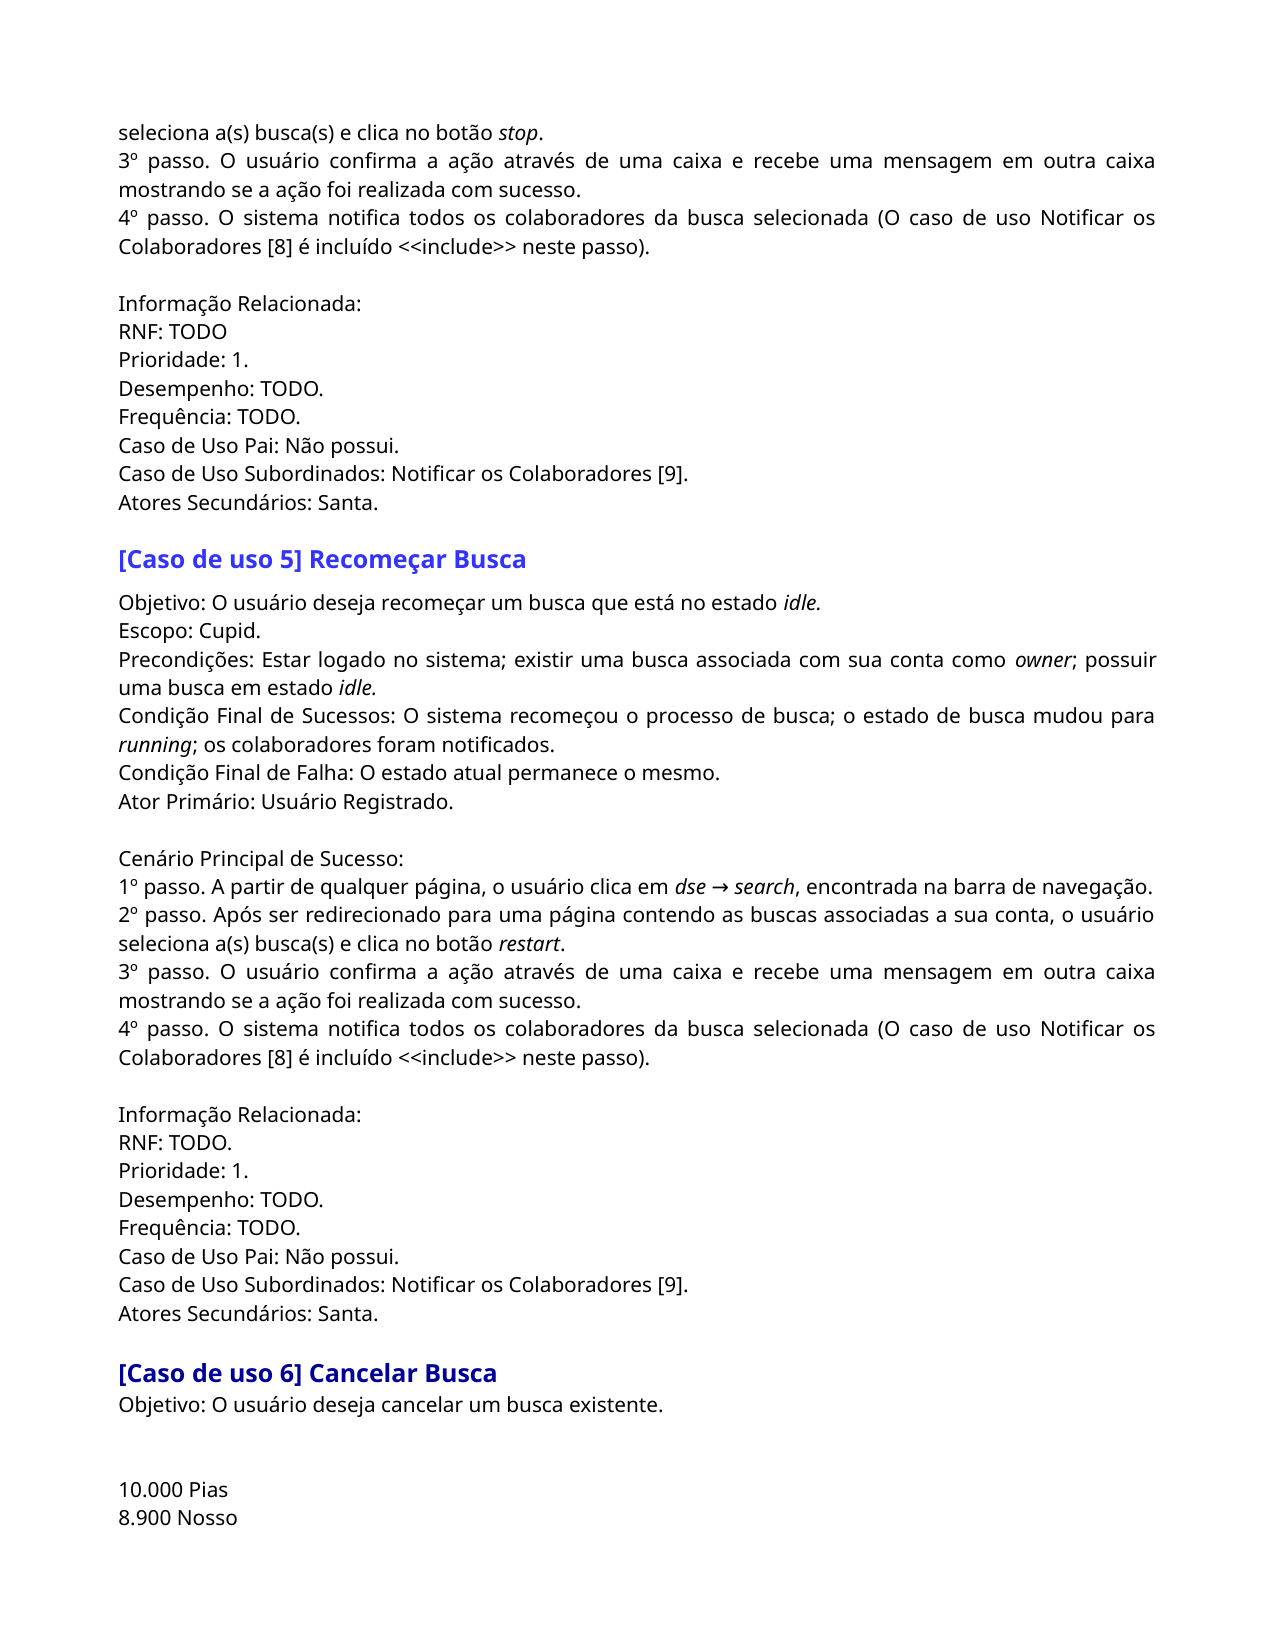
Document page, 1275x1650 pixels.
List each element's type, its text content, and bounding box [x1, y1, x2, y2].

text Desempenho: TODO. [118, 1185, 1157, 1213]
text Atores Secundários: Santa. [118, 1299, 1157, 1327]
text 2º passo. Após ser redirecionado para uma página contendo as buscas associadas a sua conta, o usuário seleciona a(s) busca(s) e clica no botão restart. [118, 901, 1157, 957]
text Prioridade: 1. [118, 1157, 1157, 1185]
text Prioridade: 1. [118, 346, 1157, 374]
text RNF: TODO. [118, 1128, 1157, 1157]
text 4º passo. O sistema notifica todos os colaboradores da busca selecionada (O caso de uso Notificar os Colaboradores [8] é incluído <<include>> neste passo). [118, 203, 1157, 260]
title [Caso de uso 5] Recomeçar Busca [118, 541, 1157, 575]
text Escopo: Cupid. [118, 616, 1157, 645]
text [Caso de uso 6] Cancelar Busca [118, 1356, 1157, 1390]
text Objetivo: O usuário deseja recomeçar um busca que está no estado idle. [118, 588, 1157, 616]
text Desempenho: TODO. [118, 374, 1157, 402]
text RNF: TODO [118, 317, 1157, 346]
text 1º passo. A partir de qualquer página, o usuário clica em dse → search, encontrada na barra de navegação. [118, 872, 1157, 901]
text Ator Primário: Usuário Registrado. [118, 787, 1157, 815]
text Cenário Principal de Sucesso: [118, 844, 1157, 872]
text Caso de Uso Subordinados: Notificar os Colaboradores [9]. [118, 459, 1157, 488]
text 4º passo. O sistema notifica todos os colaboradores da busca selecionada (O caso de uso Notificar os Colaboradores [8] é incluído <<include>> neste passo). [118, 1014, 1157, 1071]
text Atores Secundários: Santa. [118, 488, 1157, 516]
text Precondições: Estar logado no sistema; existir uma busca associada com sua conta como owner; possuir uma busca em estado idle. [118, 645, 1157, 702]
text Frequência: TODO. [118, 1213, 1157, 1242]
text 3º passo. O usuário confirma a ação através de uma caixa e recebe uma mensagem em outra caixa mostrando se a ação foi realizada com sucesso. [118, 957, 1157, 1014]
text Condição Final de Sucessos: O sistema recomeçou o processo de busca; o estado de busca mudou para running; os colaboradores foram notificados. [118, 702, 1157, 758]
text Informação Relacionada: [118, 1100, 1157, 1128]
text Caso de Uso Subordinados: Notificar os Colaboradores [9]. [118, 1270, 1157, 1299]
text Condição Final de Falha: O estado atual permanece o mesmo. [118, 758, 1157, 787]
text Frequência: TODO. [118, 402, 1157, 431]
text Caso de Uso Pai: Não possui. [118, 431, 1157, 459]
text Informação Relacionada: [118, 289, 1157, 317]
text seleciona a(s) busca(s) e clica no botão stop. [118, 118, 1157, 147]
text 3º passo. O usuário confirma a ação através de uma caixa e recebe uma mensagem em outra caixa mostrando se a ação foi realizada com sucesso. [118, 147, 1157, 203]
text Objetivo: O usuário deseja cancelar um busca existente. [118, 1390, 1157, 1418]
text Caso de Uso Pai: Não possui. [118, 1242, 1157, 1270]
